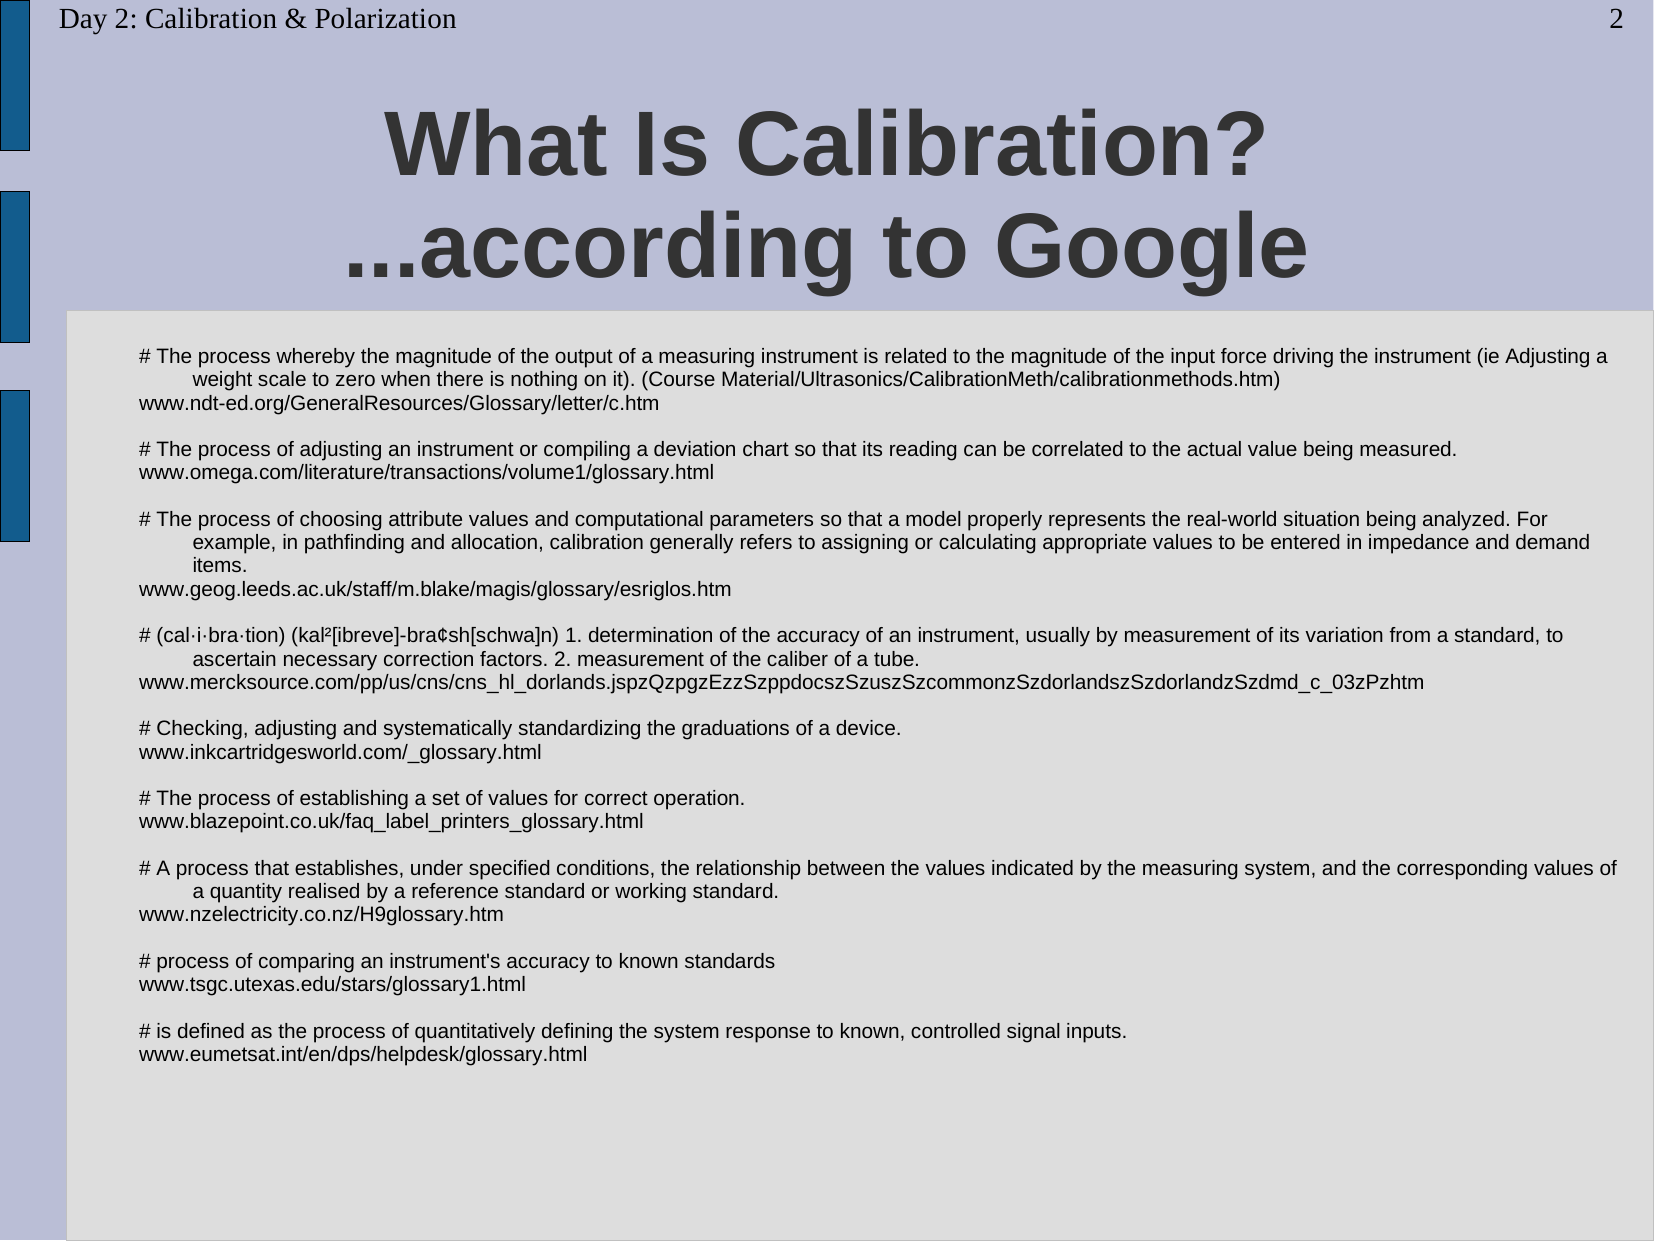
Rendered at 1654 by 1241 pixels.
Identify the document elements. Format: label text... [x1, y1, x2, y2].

title What Is Calibration? ...according to Google [121, 87, 1534, 302]
list # The process whereby the magnitude of the output of a measuring instrument is related to the magnitude of the input force driving the instrument (ie Adjusting a weight scale to zero when there is nothing on it). (Course Material/Ultrasonics/CalibrationMeth/calibrationmethods.htm) www.ndt-ed.org/GeneralResources/Glossary/letter/c.htm # The process of adjusting an instrument or compiling a deviation chart so that its reading can be correlated to the actual value being measured. www.omega.com/literature/transactions/volume1/glossary.html # The process of choosing attribute values and computational parameters so that a model properly represents the real-world situation being analyzed. For example, in pathfinding and allocation, calibration generally refers to assigning or calculating appropriate values to be entered in impedance and demand items. www.geog.leeds.ac.uk/staff/m.blake/magis/glossary/esriglos.htm # (cal·i·bra·tion) (kal²[ibreve]-bra¢sh[schwa]n) 1. determination of the accuracy of an instrument, usually by measurement of its variation from a standard, to ascertain necessary correction factors. 2. measurement of the caliber of a tube. www.mercksource.com/pp/us/cns/cns_hl_dorlands.jspzQzpgzEzzSzppdocszSzuszSzcommonzSzdorlandszSzdorlandzSzdmd_c_03zPzhtm # Checking, adjusting and systematically standardizing the graduations of a device. www.inkcartridgesworld.com/_glossary.html # The process of establishing a set of values for correct operation. www.blazepoint.co.uk/faq_label_printers_glossary.html # A process that establishes, under specified conditions, the relationship between the values indicated by the measuring system, and the corresponding values of a quantity realised by a reference standard or working standard. www.nzelectricity.co.nz/H9glossary.htm # process of comparing an instrument's accuracy to known standards www.tsgc.utexas.edu/stars/glossary1.html # is defined as the process of quantitatively defining the system response to known, controlled signal inputs. www.eumetsat.int/en/dps/helpdesk/glossary.html [121, 344, 1625, 1112]
